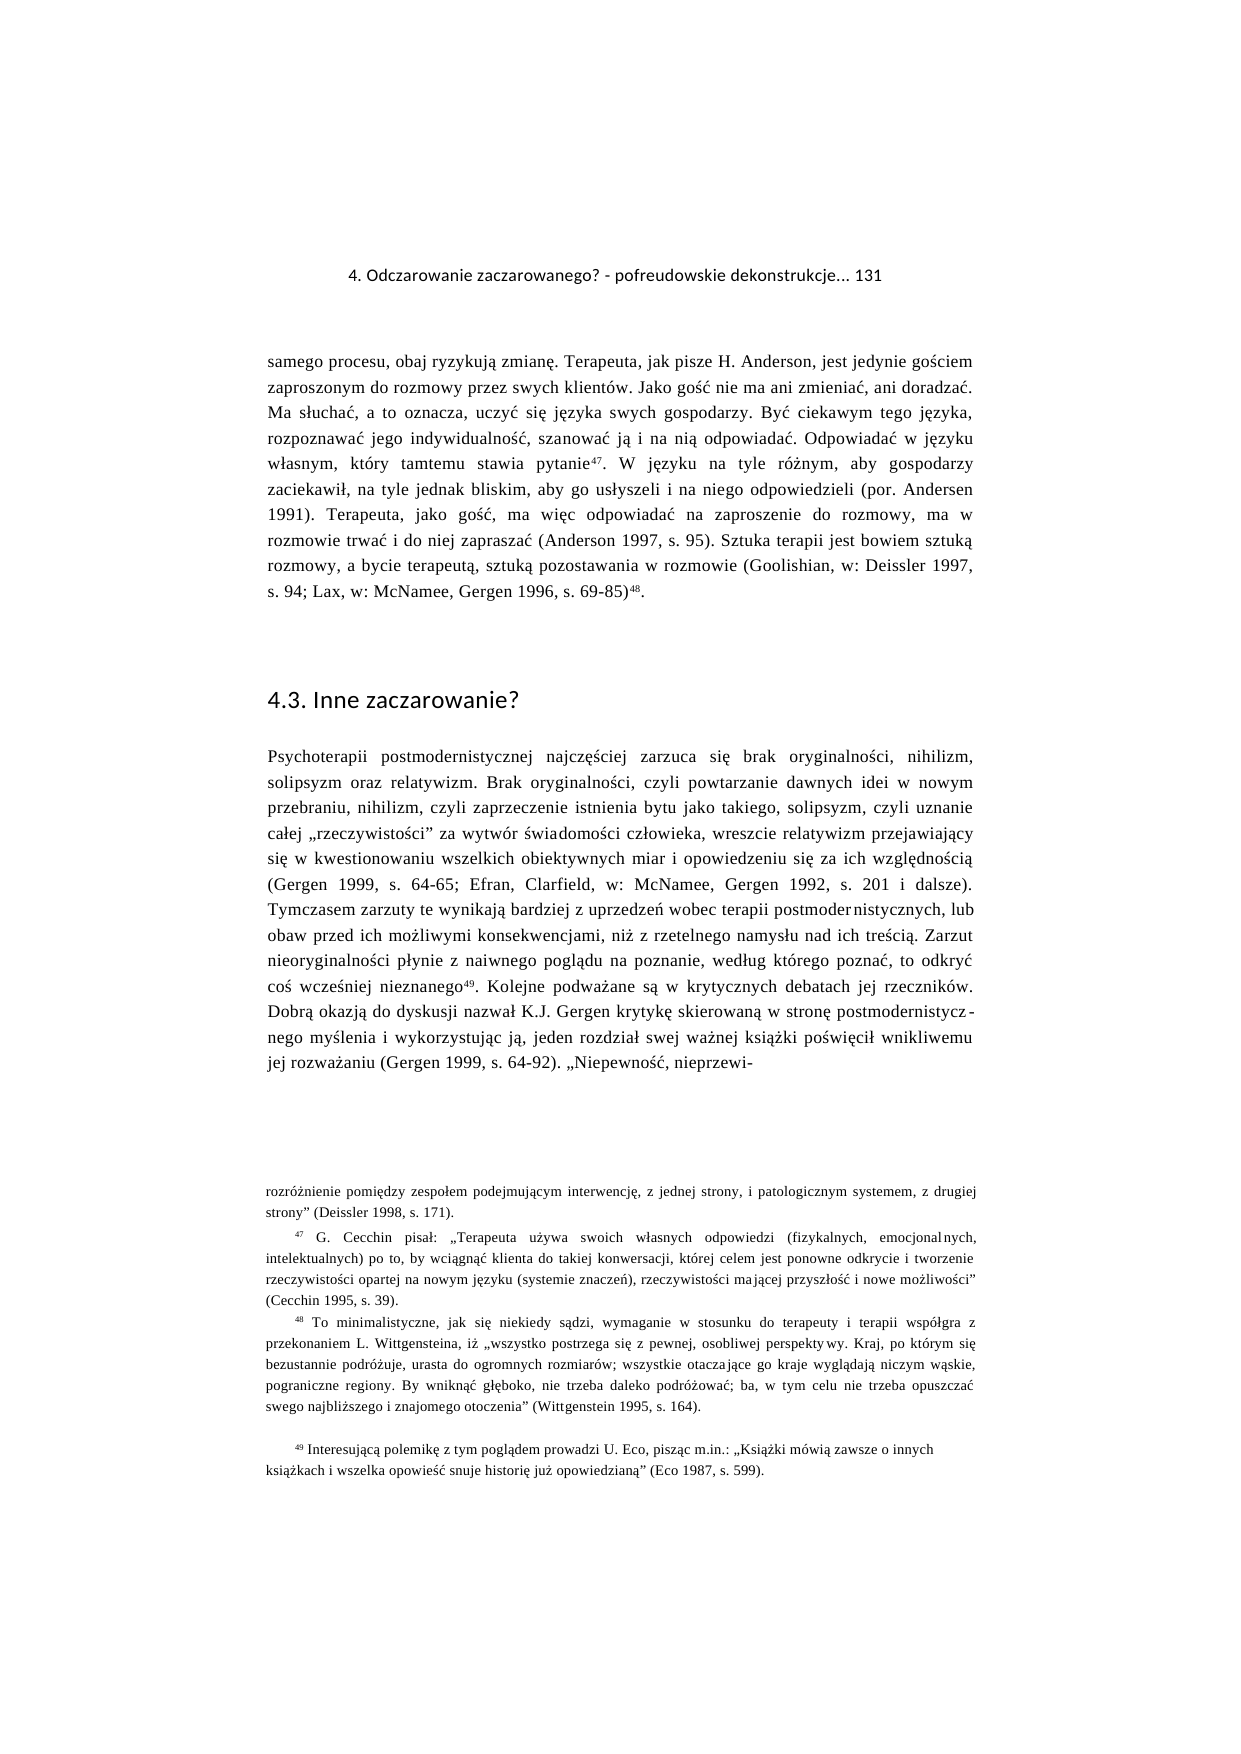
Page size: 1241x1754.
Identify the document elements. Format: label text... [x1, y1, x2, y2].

text 47 G. Cecchin pisał: „Terapeuta używa swoich własnych odpowiedzi (fizykalnych, emocjonal­nych, intelektualnych) po to, by wciągnąć klienta do takiej konwersacji, której celem jest ponowne odkrycie i tworzenie rzeczywistości opartej na nowym języku (systemie znaczeń), rzeczywistości ma­jącej przyszłość i nowe możliwości” (Cecchin 1995, s. 39). [266, 1225, 976, 1309]
text 48 To minimalistyczne, jak się niekiedy sądzi, wymaganie w stosunku do terapeuty i terapii współgra z przekonaniem L. Wittgensteina, iż „wszystko postrzega się z pewnej, osobliwej perspekty­wy. Kraj, po którym się bezustannie podróżuje, urasta do ogromnych rozmiarów; wszystkie otacza­jące go kraje wyglądają niczym wąskie, pograniczne regiony. By wniknąć głęboko, nie trzeba daleko podróżować; ba, w tym celu nie trzeba opuszczać swego najbliższego i znajomego otoczenia” (Witt­genstein 1995, s. 164). [266, 1310, 976, 1415]
text 4. Odczarowanie zaczarowanego? - pofreudowskie dekonstrukcje... 131 [348, 267, 978, 285]
text samego procesu, obaj ryzykują zmianę. Terapeuta, jak pisze H. Anderson, jest jedynie gościem zaproszonym do rozmowy przez swych klientów. Jako gość nie ma ani zmieniać, ani doradzać. Ma słuchać, a to oznacza, uczyć się języka swych gospodarzy. Być ciekawym tego języka, rozpoznawać jego indywidualność, sza­nować ją i na nią odpowiadać. Odpowiadać w języku własnym, który tamtemu stawia pytanie47. W języku na tyle różnym, aby gospodarzy zaciekawił, na tyle jednak bliskim, aby go usłyszeli i na niego odpowiedzieli (por. Andersen 1991). Terapeuta, jako gość, ma więc odpowiadać na zaproszenie do rozmowy, ma w rozmowie trwać i do niej zapraszać (Anderson 1997, s. 95). Sztuka terapii jest bowiem sztuką rozmowy, a bycie terapeutą, sztuką pozostawania w rozmowie (Goolishian, w: Deissler 1997, s. 94; Lax, w: McNamee, Gergen 1996, s. 69-85)48. [267, 347, 974, 602]
subtitle 4.3. Inne zaczarowanie? [267, 689, 976, 714]
text 49 Interesującą polemikę z tym poglądem prowadzi U. Eco, pisząc m.in.: „Książki mówią zawsze o innych książkach i wszelka opowieść snuje historię już opowiedzianą” (Eco 1987, s. 599). [266, 1438, 976, 1480]
text Psychoterapii postmodernistycznej najczęściej zarzuca się brak oryginalności, nihilizm, solipsyzm oraz relatywizm. Brak oryginalności, czyli powtarzanie dawnych idei w nowym przebraniu, nihilizm, czyli zaprzeczenie istnienia bytu jako takiego, solipsyzm, czyli uznanie całej „rzeczywistości” za wytwór świa­domości człowieka, wreszcie relatywizm przejawiający się w kwestionowaniu wszelkich obiektywnych miar i opowiedzeniu się za ich względnością (Gergen 1999, s. 64-65; Efran, Clarfield, w: McNamee, Gergen 1992, s. 201 i dalsze). Tymczasem zarzuty te wynikają bardziej z uprzedzeń wobec terapii postmoder­nistycznych, lub obaw przed ich możliwymi konsekwencjami, niż z rzetelnego namysłu nad ich treścią. Zarzut nieoryginalności płynie z naiwnego poglądu na poznanie, według którego poznać, to odkryć coś wcześniej nieznanego49. Ko­lejne podważane są w krytycznych debatach jej rzeczników. Dobrą okazją do dyskusji nazwał K.J. Gergen krytykę skierowaną w stronę postmodernistycz­nego myślenia i wykorzystując ją, jeden rozdział swej ważnej książki poświęcił wnikliwemu jej rozważaniu (Gergen 1999, s. 64-92). „Niepewność, nieprzewi- [267, 742, 974, 1074]
text rozróżnienie pomiędzy zespołem podejmującym interwencję, z jednej strony, i patologicznym systemem, z drugiej strony” (Deissler 1998, s. 171). [266, 1180, 978, 1222]
